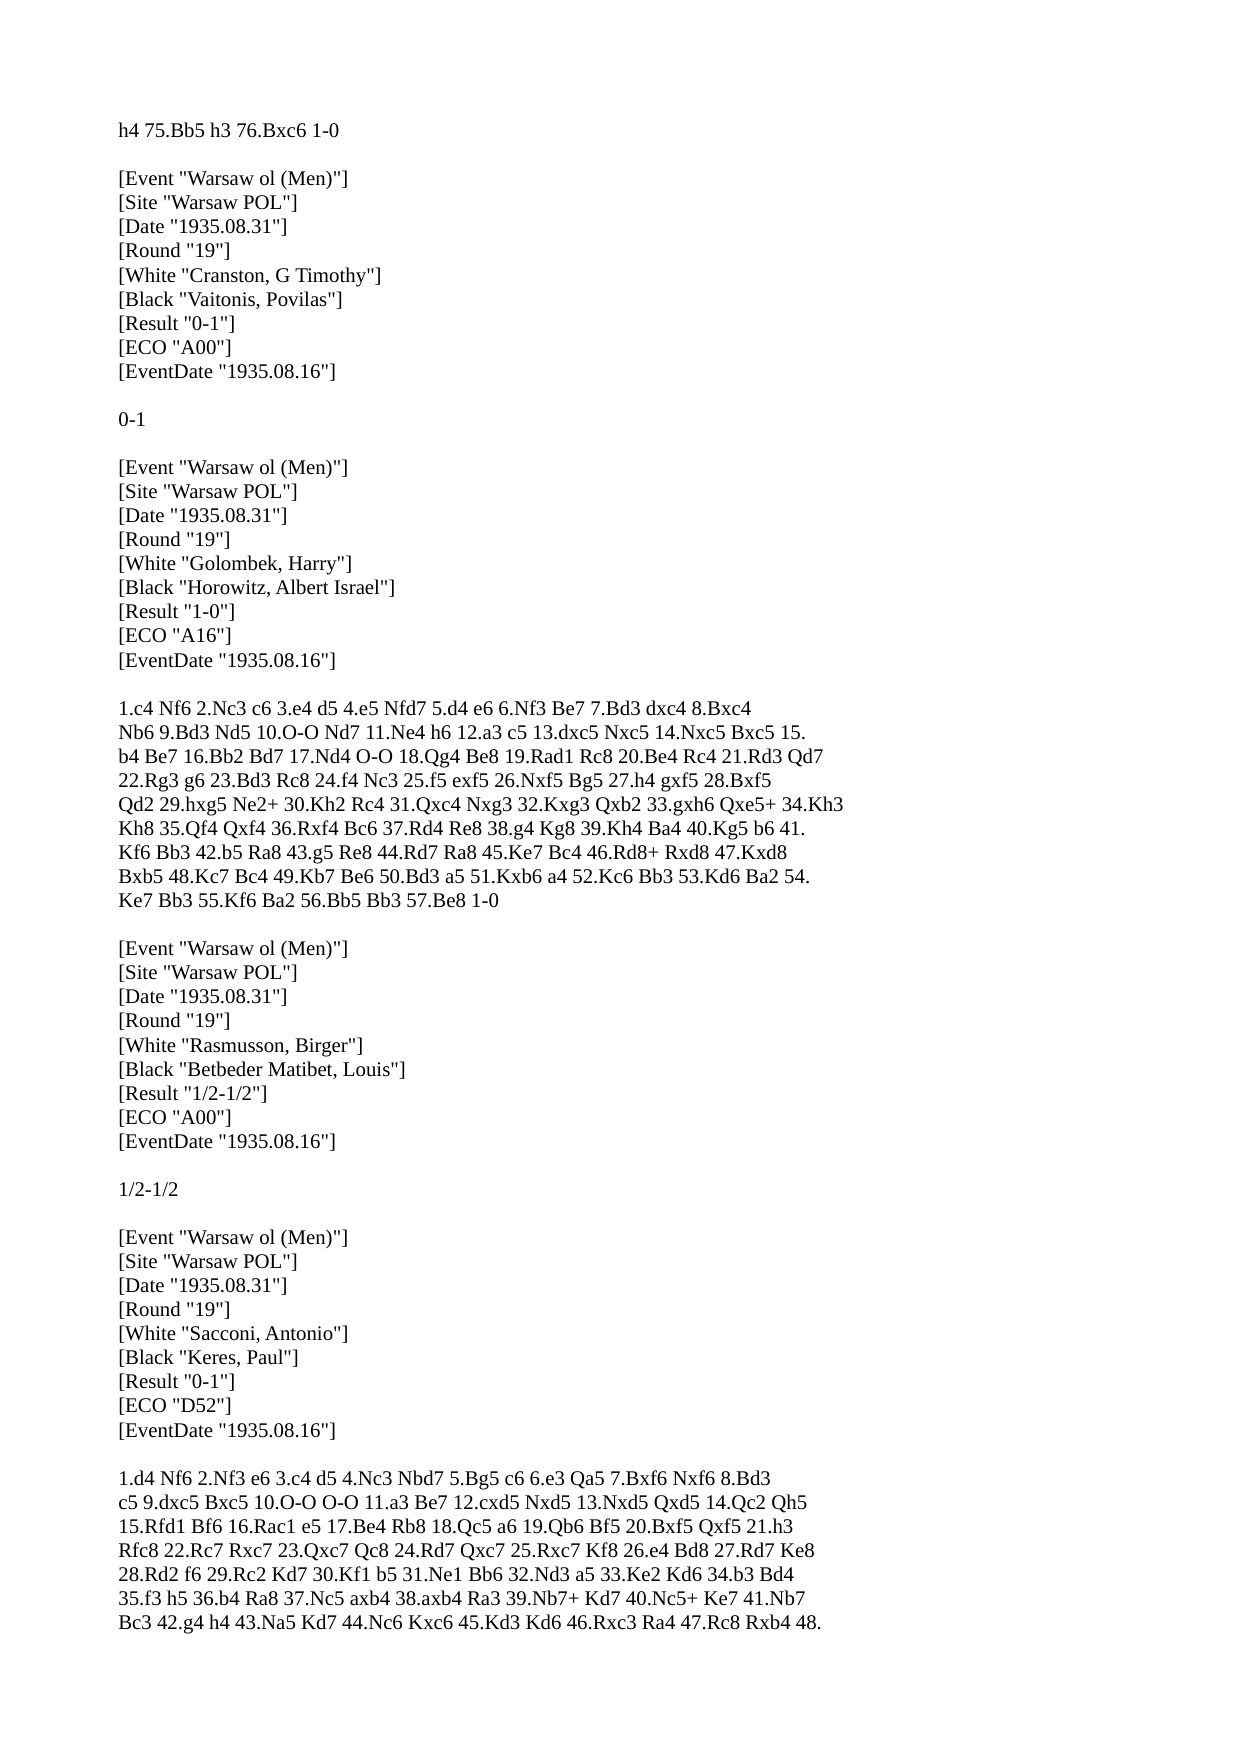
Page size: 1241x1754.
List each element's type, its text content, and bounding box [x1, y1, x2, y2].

text Bc3 42.g4 h4 43.Na5 Kd7 44.Nc6 Kxc6 45.Kd3 Kd6 46.Rxc3 Ra4 47.Rc8 Rxb4 48. [118, 1610, 1122, 1634]
text [Black "Vaitonis, Povilas"] [118, 287, 1122, 311]
text [Round "19"] [118, 1297, 1122, 1321]
text 15.Rfd1 Bf6 16.Rac1 e5 17.Be4 Rb8 18.Qc5 a6 19.Qb6 Bf5 20.Bxf5 Qxf5 21.h3 [118, 1514, 1122, 1538]
text [Date "1935.08.31"] [118, 214, 1122, 238]
text b4 Be7 16.Bb2 Bd7 17.Nd4 O-O 18.Qg4 Be8 19.Rad1 Rc8 20.Be4 Rc4 21.Rd3 Qd7 [118, 744, 1122, 768]
text h4 75.Bb5 h3 76.Bxc6 1-0 [118, 118, 1122, 142]
text Ke7 Bb3 55.Kf6 Ba2 56.Bb5 Bb3 57.Be8 1-0 [118, 888, 1122, 912]
text 1/2-1/2 [118, 1177, 1122, 1201]
text [Result "1-0"] [118, 599, 1122, 623]
text Nb6 9.Bd3 Nd5 10.O-O Nd7 11.Ne4 h6 12.a3 c5 13.dxc5 Nxc5 14.Nxc5 Bxc5 15. [118, 720, 1122, 744]
text [Site "Warsaw POL"] [118, 1249, 1122, 1273]
text [ECO "A16"] [118, 623, 1122, 647]
text [White "Sacconi, Antonio"] [118, 1321, 1122, 1345]
text [Black "Horowitz, Albert Israel"] [118, 575, 1122, 599]
text Kh8 35.Qf4 Qxf4 36.Rxf4 Bc6 37.Rd4 Re8 38.g4 Kg8 39.Kh4 Ba4 40.Kg5 b6 41. [118, 816, 1122, 840]
text [Date "1935.08.31"] [118, 503, 1122, 527]
text [EventDate "1935.08.16"] [118, 1129, 1122, 1153]
text [Site "Warsaw POL"] [118, 190, 1122, 214]
text 28.Rd2 f6 29.Rc2 Kd7 30.Kf1 b5 31.Ne1 Bb6 32.Nd3 a5 33.Ke2 Kd6 34.b3 Bd4 [118, 1562, 1122, 1586]
text 0-1 [118, 407, 1122, 431]
text 1.c4 Nf6 2.Nc3 c6 3.e4 d5 4.e5 Nfd7 5.d4 e6 6.Nf3 Be7 7.Bd3 dxc4 8.Bxc4 [118, 696, 1122, 720]
text [Round "19"] [118, 238, 1122, 262]
text Qd2 29.hxg5 Ne2+ 30.Kh2 Rc4 31.Qxc4 Nxg3 32.Kxg3 Qxb2 33.gxh6 Qxe5+ 34.Kh3 [118, 792, 1122, 816]
text [Result "0-1"] [118, 1369, 1122, 1393]
text [Date "1935.08.31"] [118, 1273, 1122, 1297]
text Kf6 Bb3 42.b5 Ra8 43.g5 Re8 44.Rd7 Ra8 45.Ke7 Bc4 46.Rd8+ Rxd8 47.Kxd8 [118, 840, 1122, 864]
text [EventDate "1935.08.16"] [118, 647, 1122, 672]
text [Event "Warsaw ol (Men)"] [118, 1225, 1122, 1249]
text [White "Rasmusson, Birger"] [118, 1032, 1122, 1057]
text [EventDate "1935.08.16"] [118, 359, 1122, 383]
text [Black "Keres, Paul"] [118, 1345, 1122, 1369]
text [Event "Warsaw ol (Men)"] [118, 936, 1122, 960]
text [Black "Betbeder Matibet, Louis"] [118, 1057, 1122, 1081]
text [Date "1935.08.31"] [118, 984, 1122, 1008]
text [Event "Warsaw ol (Men)"] [118, 166, 1122, 190]
text [White "Cranston, G Timothy"] [118, 262, 1122, 287]
text [ECO "A00"] [118, 335, 1122, 359]
text [Site "Warsaw POL"] [118, 479, 1122, 503]
text 1.d4 Nf6 2.Nf3 e6 3.c4 d5 4.Nc3 Nbd7 5.Bg5 c6 6.e3 Qa5 7.Bxf6 Nxf6 8.Bd3 [118, 1466, 1122, 1490]
text [Round "19"] [118, 1008, 1122, 1032]
text [White "Golombek, Harry"] [118, 551, 1122, 575]
text [ECO "A00"] [118, 1105, 1122, 1129]
text [EventDate "1935.08.16"] [118, 1417, 1122, 1442]
text [ECO "D52"] [118, 1393, 1122, 1417]
text [Result "0-1"] [118, 311, 1122, 335]
text [Event "Warsaw ol (Men)"] [118, 455, 1122, 479]
text Bxb5 48.Kc7 Bc4 49.Kb7 Be6 50.Bd3 a5 51.Kxb6 a4 52.Kc6 Bb3 53.Kd6 Ba2 54. [118, 864, 1122, 888]
text [Site "Warsaw POL"] [118, 960, 1122, 984]
text c5 9.dxc5 Bxc5 10.O-O O-O 11.a3 Be7 12.cxd5 Nxd5 13.Nxd5 Qxd5 14.Qc2 Qh5 [118, 1490, 1122, 1514]
text 22.Rg3 g6 23.Bd3 Rc8 24.f4 Nc3 25.f5 exf5 26.Nxf5 Bg5 27.h4 gxf5 28.Bxf5 [118, 768, 1122, 792]
text [Result "1/2-1/2"] [118, 1081, 1122, 1105]
text Rfc8 22.Rc7 Rxc7 23.Qxc7 Qc8 24.Rd7 Qxc7 25.Rxc7 Kf8 26.e4 Bd8 27.Rd7 Ke8 [118, 1538, 1122, 1562]
text 35.f3 h5 36.b4 Ra8 37.Nc5 axb4 38.axb4 Ra3 39.Nb7+ Kd7 40.Nc5+ Ke7 41.Nb7 [118, 1586, 1122, 1610]
text [Round "19"] [118, 527, 1122, 551]
